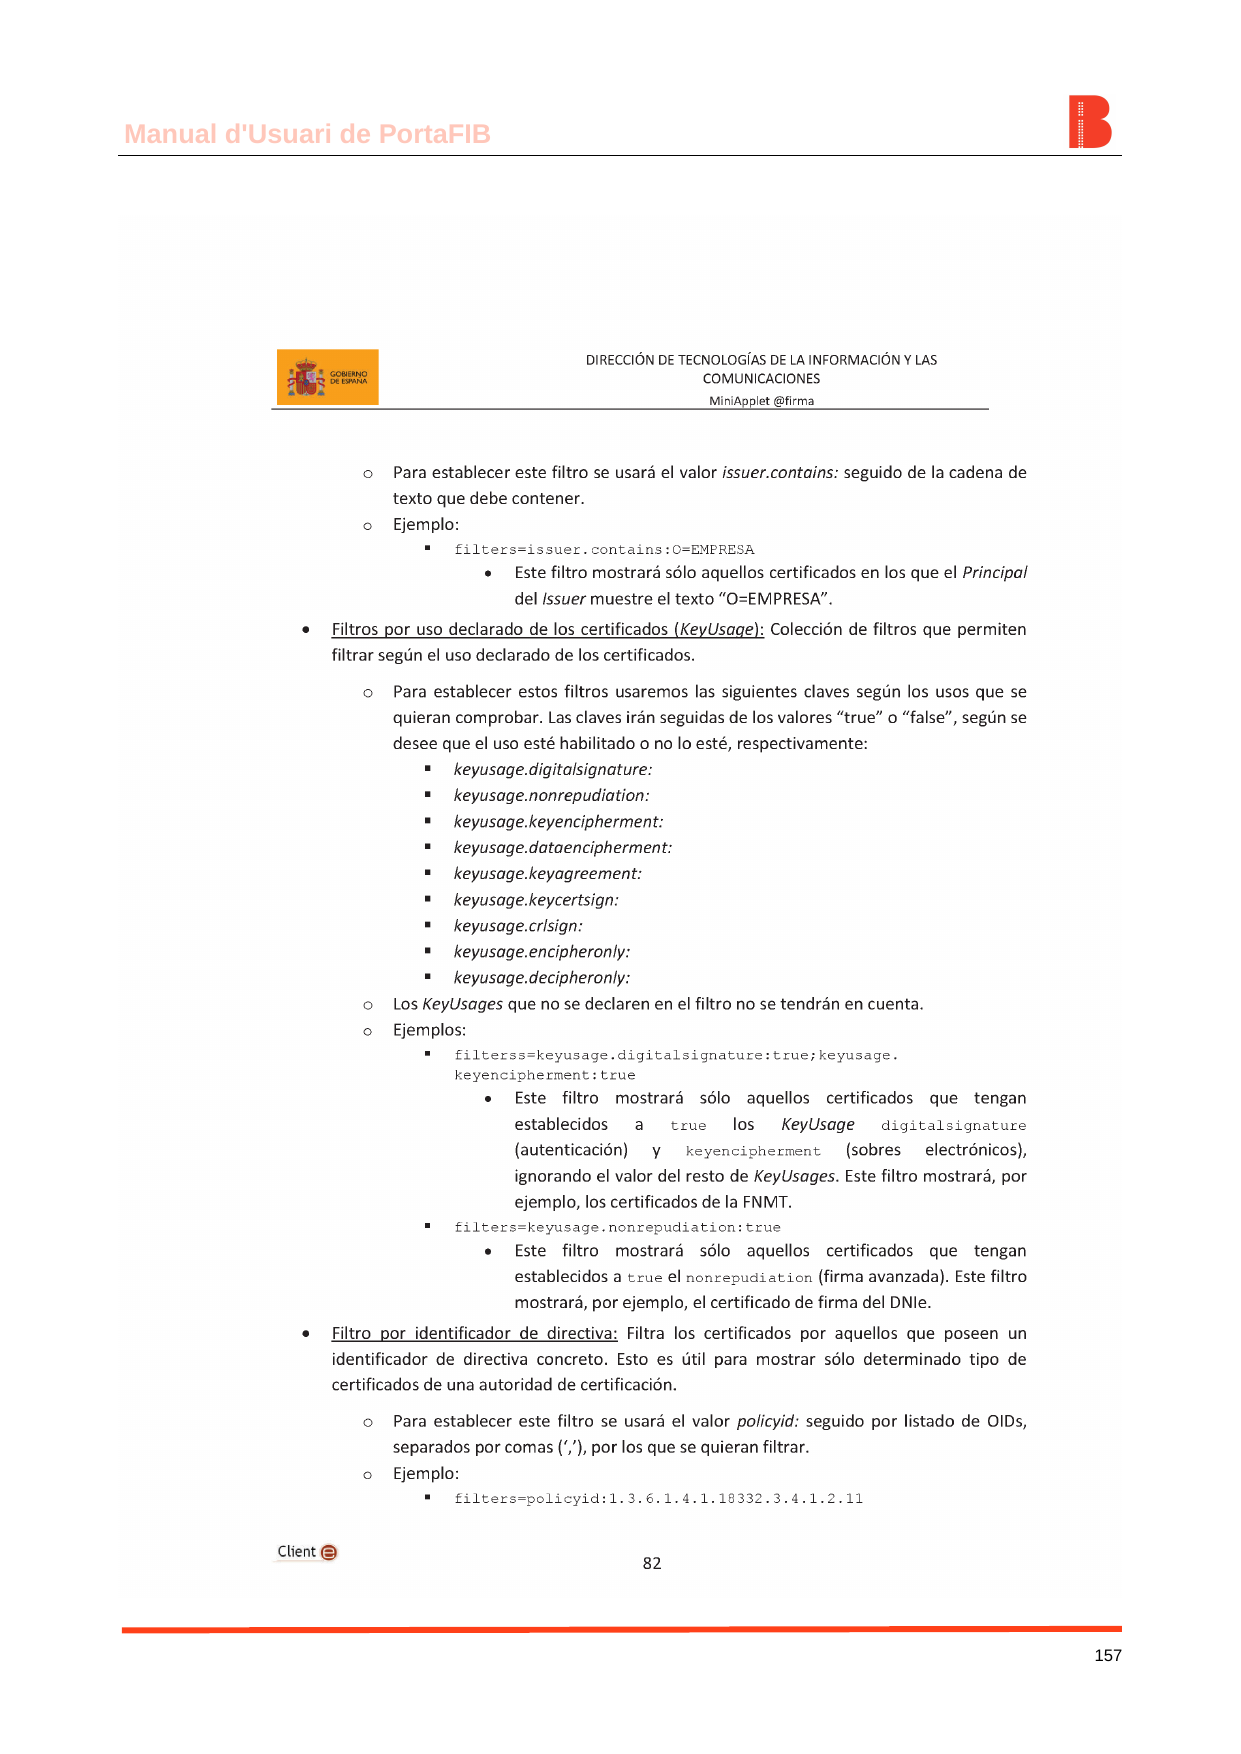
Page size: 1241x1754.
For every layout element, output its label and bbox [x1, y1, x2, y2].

picture [1063, 94, 1117, 150]
